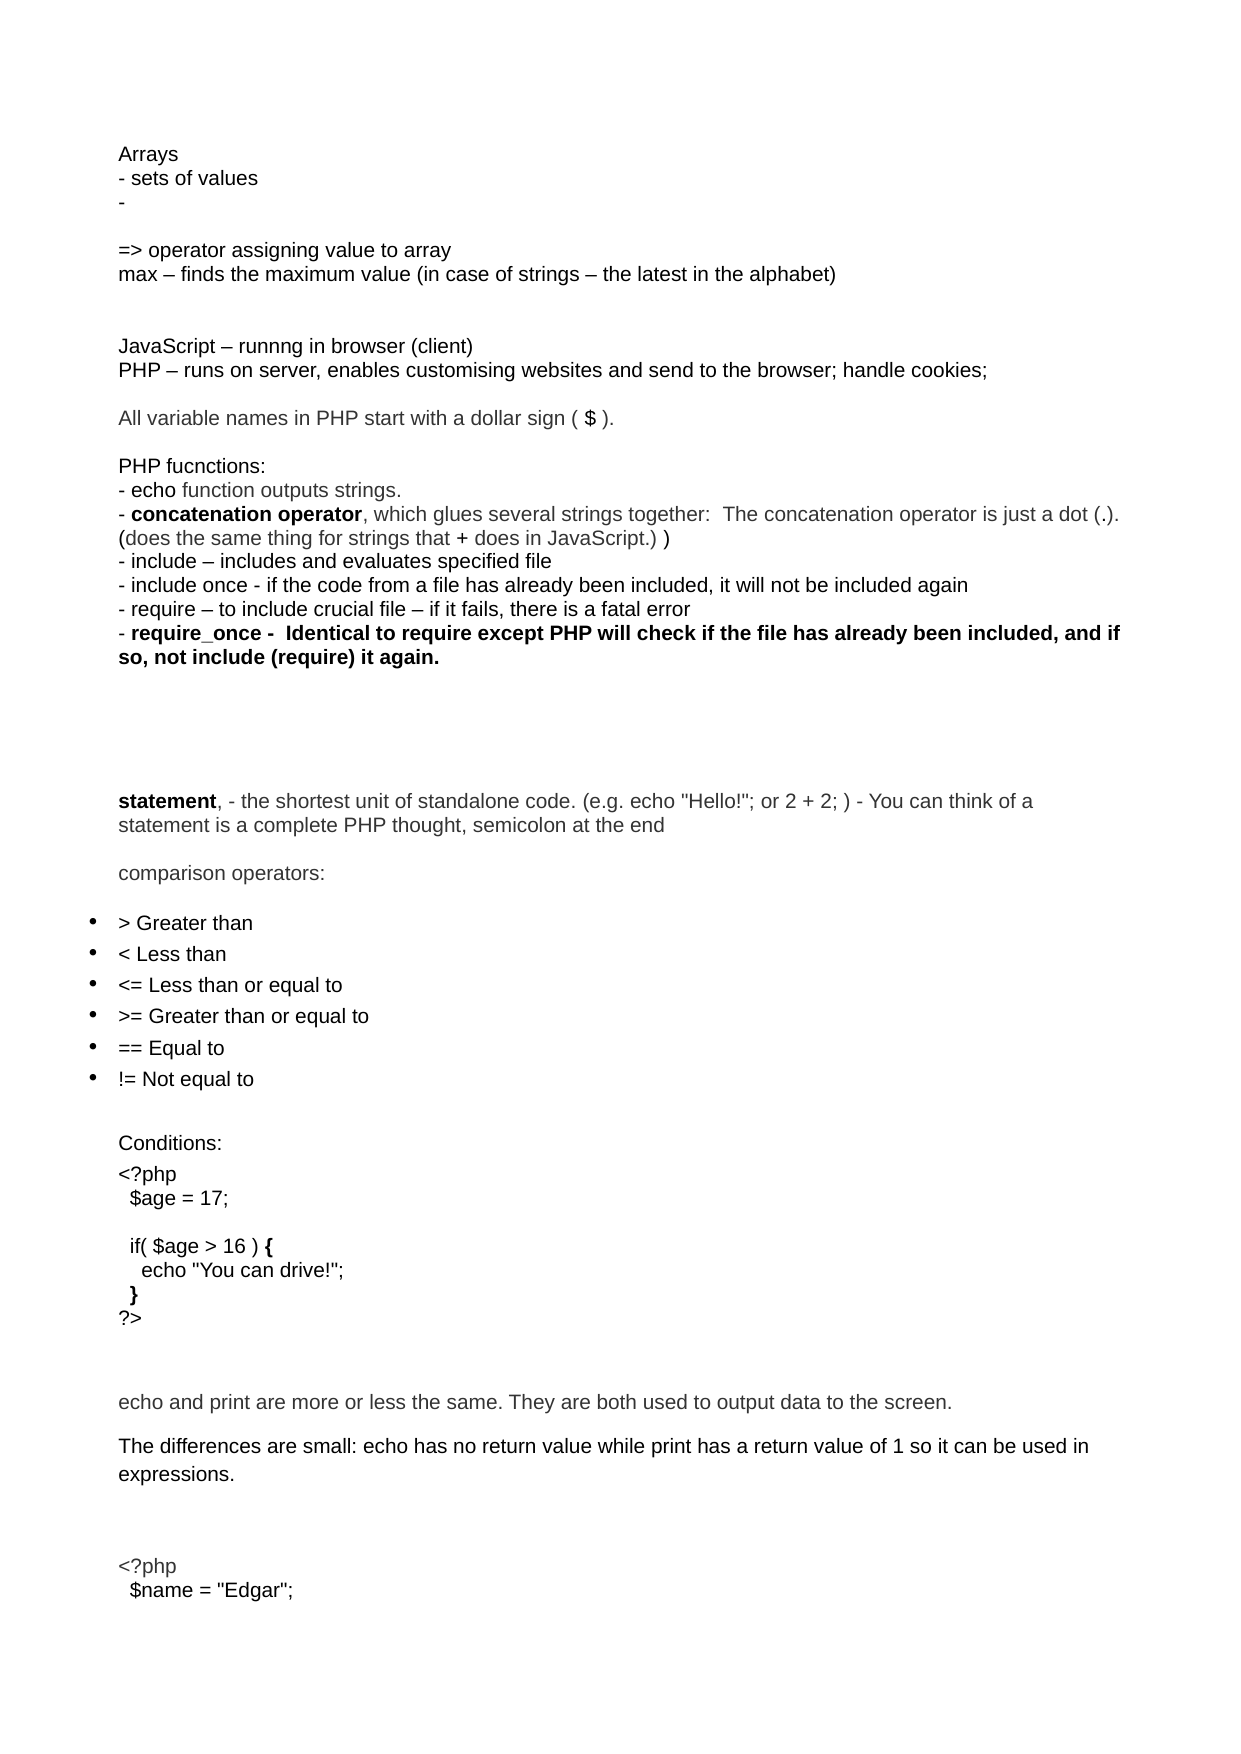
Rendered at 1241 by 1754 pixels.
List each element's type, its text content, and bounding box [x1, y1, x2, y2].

list < Less than [118, 936, 1122, 967]
text - [118, 190, 1122, 214]
text - include once - if the code from a file has already been included, it will not be included again [118, 573, 1122, 597]
text All variable names in PHP start with a dollar sign ( $ ). [118, 406, 1122, 429]
text $age = 17; [118, 1186, 1122, 1209]
text JavaScript – runnng in browser (client) [118, 334, 1122, 358]
text PHP – runs on server, enables customising websites and send to the browser; handle cookies; [118, 358, 1122, 382]
text echo "You can drive!"; [118, 1257, 1122, 1281]
list <= Less than or equal to [118, 967, 1122, 998]
list >= Greater than or equal to [118, 998, 1122, 1029]
text echo and print are more or less the same. They are both used to output data to the screen. [118, 1390, 1122, 1414]
text <?php [118, 1553, 1122, 1577]
text <?php [118, 1154, 1122, 1186]
text Conditions: [118, 1123, 1122, 1154]
text $name = "Edgar"; [118, 1577, 1122, 1601]
text comparison operators: [118, 861, 1122, 885]
text max – finds the maximum value (in case of strings – the latest in the alphabet) [118, 262, 1122, 286]
text - require_once - Identical to require except PHP will check if the file has already been included, and if so, not include (require) it again. [118, 621, 1122, 669]
text PHP fucnctions: [118, 453, 1122, 477]
text ?> [118, 1305, 1122, 1329]
text - sets of values [118, 166, 1122, 190]
text - require – to include crucial file – if it fails, there is a fatal error [118, 597, 1122, 621]
text => operator assigning value to array [118, 238, 1122, 262]
text - include – includes and evaluates specified file [118, 549, 1122, 573]
text statement, - the shortest unit of standalone code. (e.g. echo "Hello!"; or 2 + 2; ) - You can think of a statement is a complete PHP thought, semicolon at the end [118, 789, 1122, 837]
list != Not equal to [118, 1061, 1122, 1092]
list == Equal to [118, 1029, 1122, 1061]
text - echo function outputs strings. [118, 477, 1122, 501]
list > Greater than [118, 904, 1122, 936]
text Arrays [118, 142, 1122, 166]
text - concatenation operator, which glues several strings together: The concatenation operator is just a dot (.). (does the same thing for strings that + does in JavaScript.) ) [118, 501, 1122, 549]
text The differences are small: echo has no return value while print has a return value of 1 so it can be used in expressions. [118, 1433, 1122, 1486]
text } [118, 1281, 1122, 1305]
text if( $age > 16 ) { [118, 1233, 1122, 1257]
